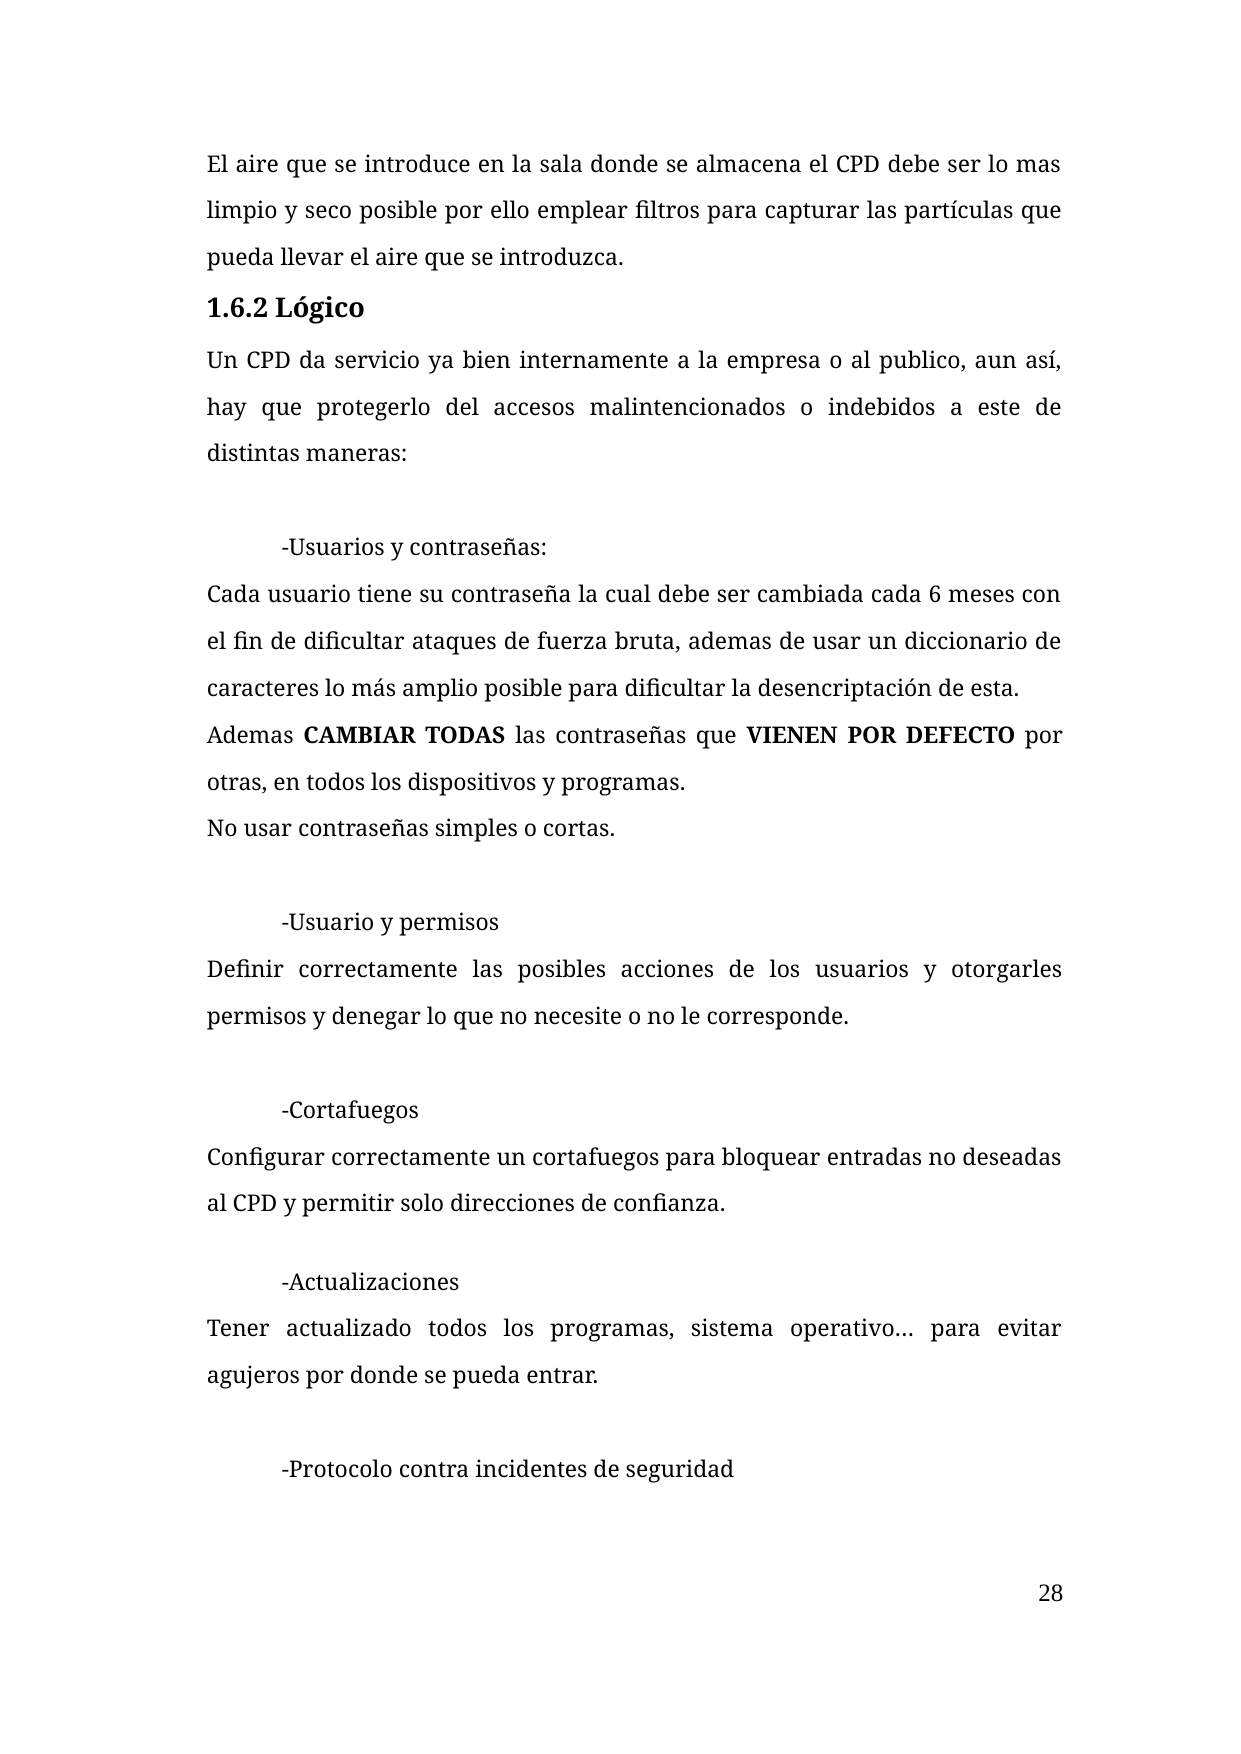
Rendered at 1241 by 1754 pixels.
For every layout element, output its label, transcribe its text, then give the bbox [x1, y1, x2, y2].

text Tener actualizado todos los programas, sistema operativo… para evitar agujeros por donde se pueda entrar. [207, 1312, 1063, 1390]
text Ademas CAMBIAR TODAS las contraseñas que VIENEN POR DEFECTO por otras, en todos los dispositivos y programas. [207, 718, 1063, 797]
text -Usuarios y contraseñas: [207, 531, 1063, 562]
text -Actualizaciones [207, 1265, 1063, 1297]
text Configurar correctamente un cortafuegos para bloquear entradas no deseadas al CPD y permitir solo direcciones de confianza. [207, 1140, 1063, 1218]
text -Cortafuegos [207, 1093, 1063, 1125]
text Cada usuario tiene su contraseña la cual debe ser cambiada cada 6 meses con el fin de dificultar ataques de fuerza bruta, ademas de usar un diccionario de caracteres lo más amplio posible para dificultar la desencriptación de esta. [207, 578, 1063, 703]
text 1.6.2 Lógico [207, 288, 1063, 325]
text -Protocolo contra incidentes de seguridad [207, 1453, 1063, 1484]
text -Usuario y permisos [207, 906, 1063, 937]
text No usar contraseñas simples o cortas. [207, 812, 1063, 843]
text Un CPD da servicio ya bien internamente a la empresa o al publico, aun así, hay que protegerlo del accesos malintencionados o indebidos a este de distintas maneras: [207, 343, 1063, 468]
text Definir correctamente las posibles acciones de los usuarios y otorgarles permisos y denegar lo que no necesite o no le corresponde. [207, 953, 1063, 1031]
text El aire que se introduce en la sala donde se almacena el CPD debe ser lo mas limpio y seco posible por ello emplear filtros para capturar las partículas que pueda llevar el aire que se introduzca. [207, 148, 1063, 273]
